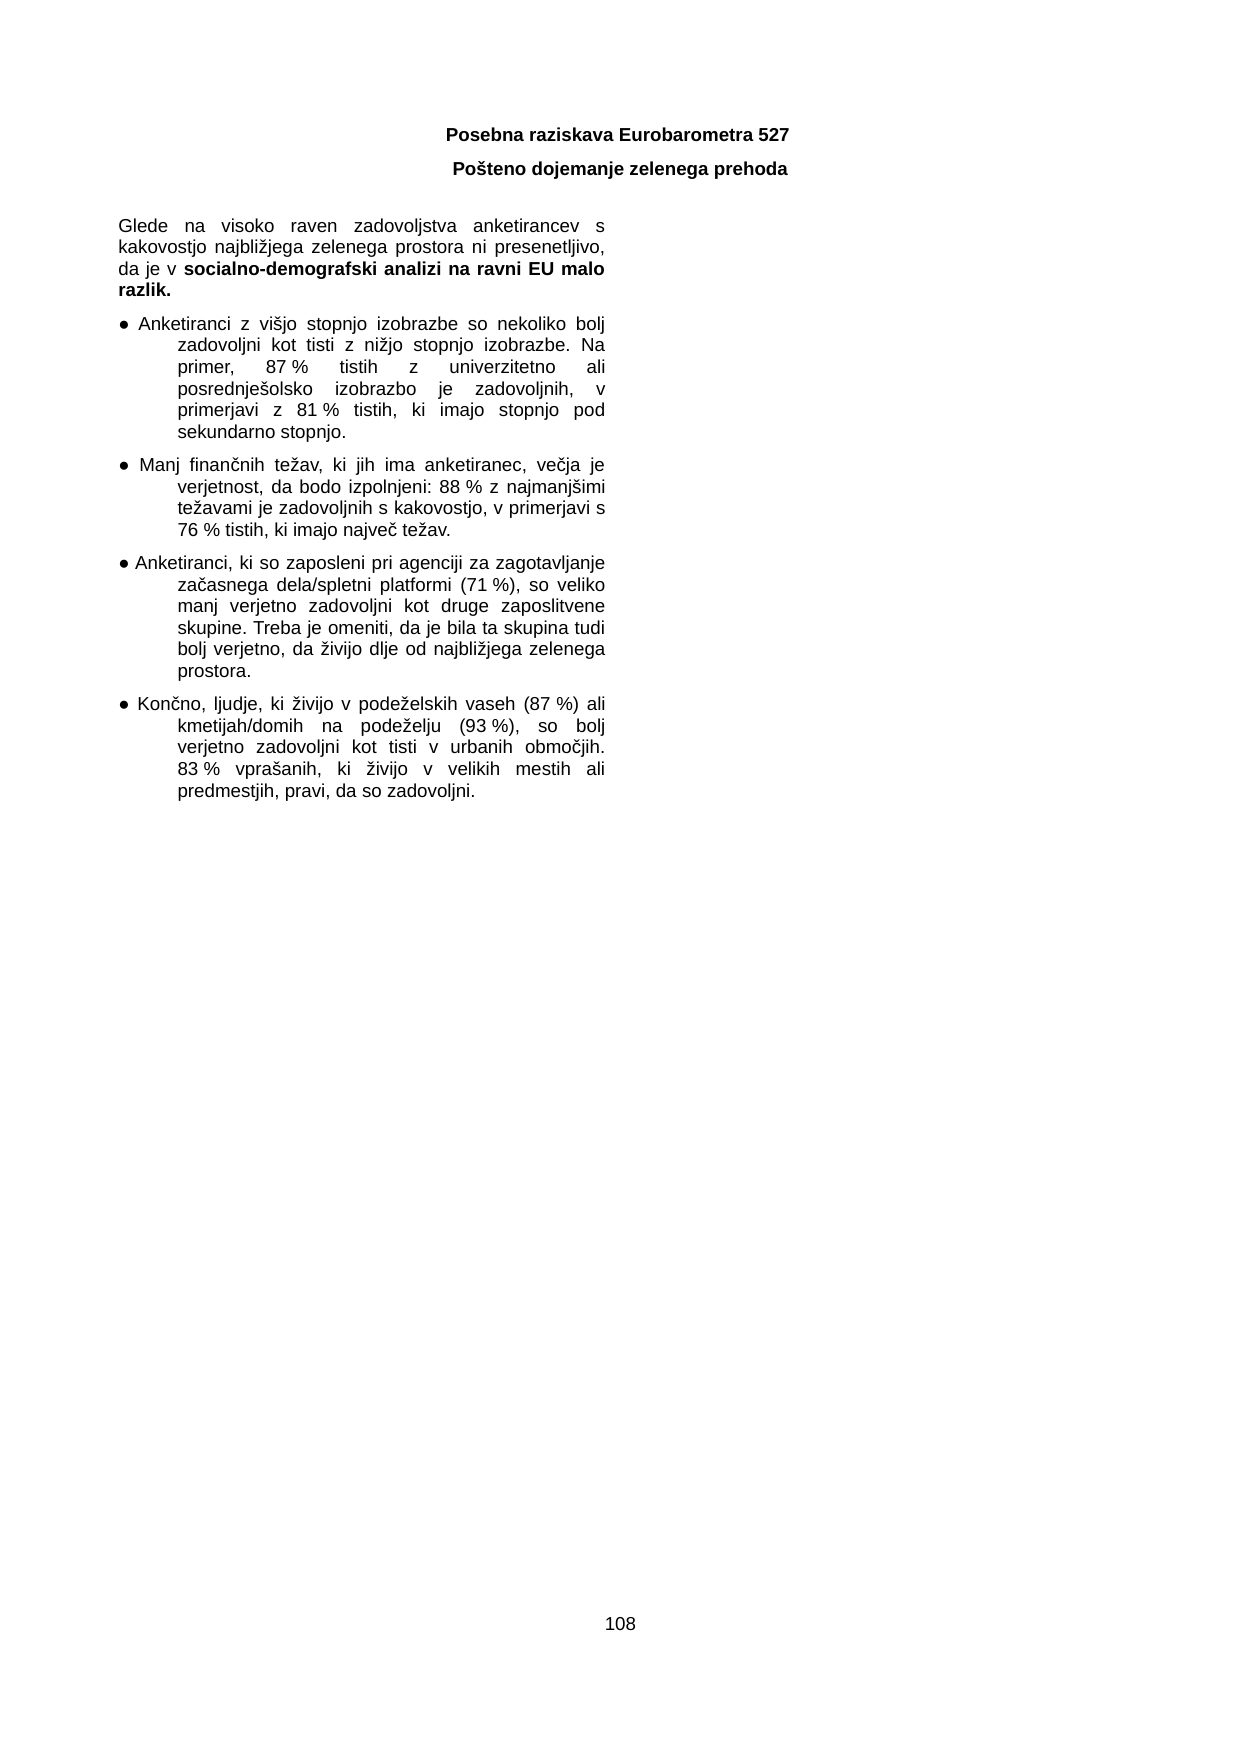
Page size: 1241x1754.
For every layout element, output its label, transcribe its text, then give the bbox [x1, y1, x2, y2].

text ● Manj finančnih težav, ki jih ima anketiranec, večja je verjetnost, da bodo izpolnjeni: 88 % z najmanjšimi težavami je zadovoljnih s kakovostjo, v primerjavi s 76 % tistih, ki imajo največ težav. [118, 454, 605, 540]
text ● Anketiranci z višjo stopnjo izobrazbe so nekoliko bolj zadovoljni kot tisti z nižjo stopnjo izobrazbe. Na primer, 87 % tistih z univerzitetno ali posrednješolsko izobrazbo je zadovoljnih, v primerjavi z 81 % tistih, ki imajo stopnjo pod sekundarno stopnjo. [118, 313, 605, 442]
text ● Anketiranci, ki so zaposleni pri agenciji za zagotavljanje začasnega dela/spletni platformi (71 %), so veliko manj verjetno zadovoljni kot druge zaposlitvene skupine. Treba je omeniti, da je bila ta skupina tudi bolj verjetno, da živijo dlje od najbližjega zelenega prostora. [118, 552, 605, 681]
text Glede na visoko raven zadovoljstva anketirancev s kakovostjo najbližjega zelenega prostora ni presenetljivo, da je v socialno-demografski analizi na ravni EU malo razlik. [118, 214, 605, 301]
text ● Končno, ljudje, ki živijo v podeželskih vaseh (87 %) ali kmetijah/domih na podeželju (93 %), so bolj verjetno zadovoljni kot tisti v urbanih območjih. 83 % vprašanih, ki živijo v velikih mestih ali predmestjih, pravi, da so zadovoljni. [118, 693, 605, 801]
